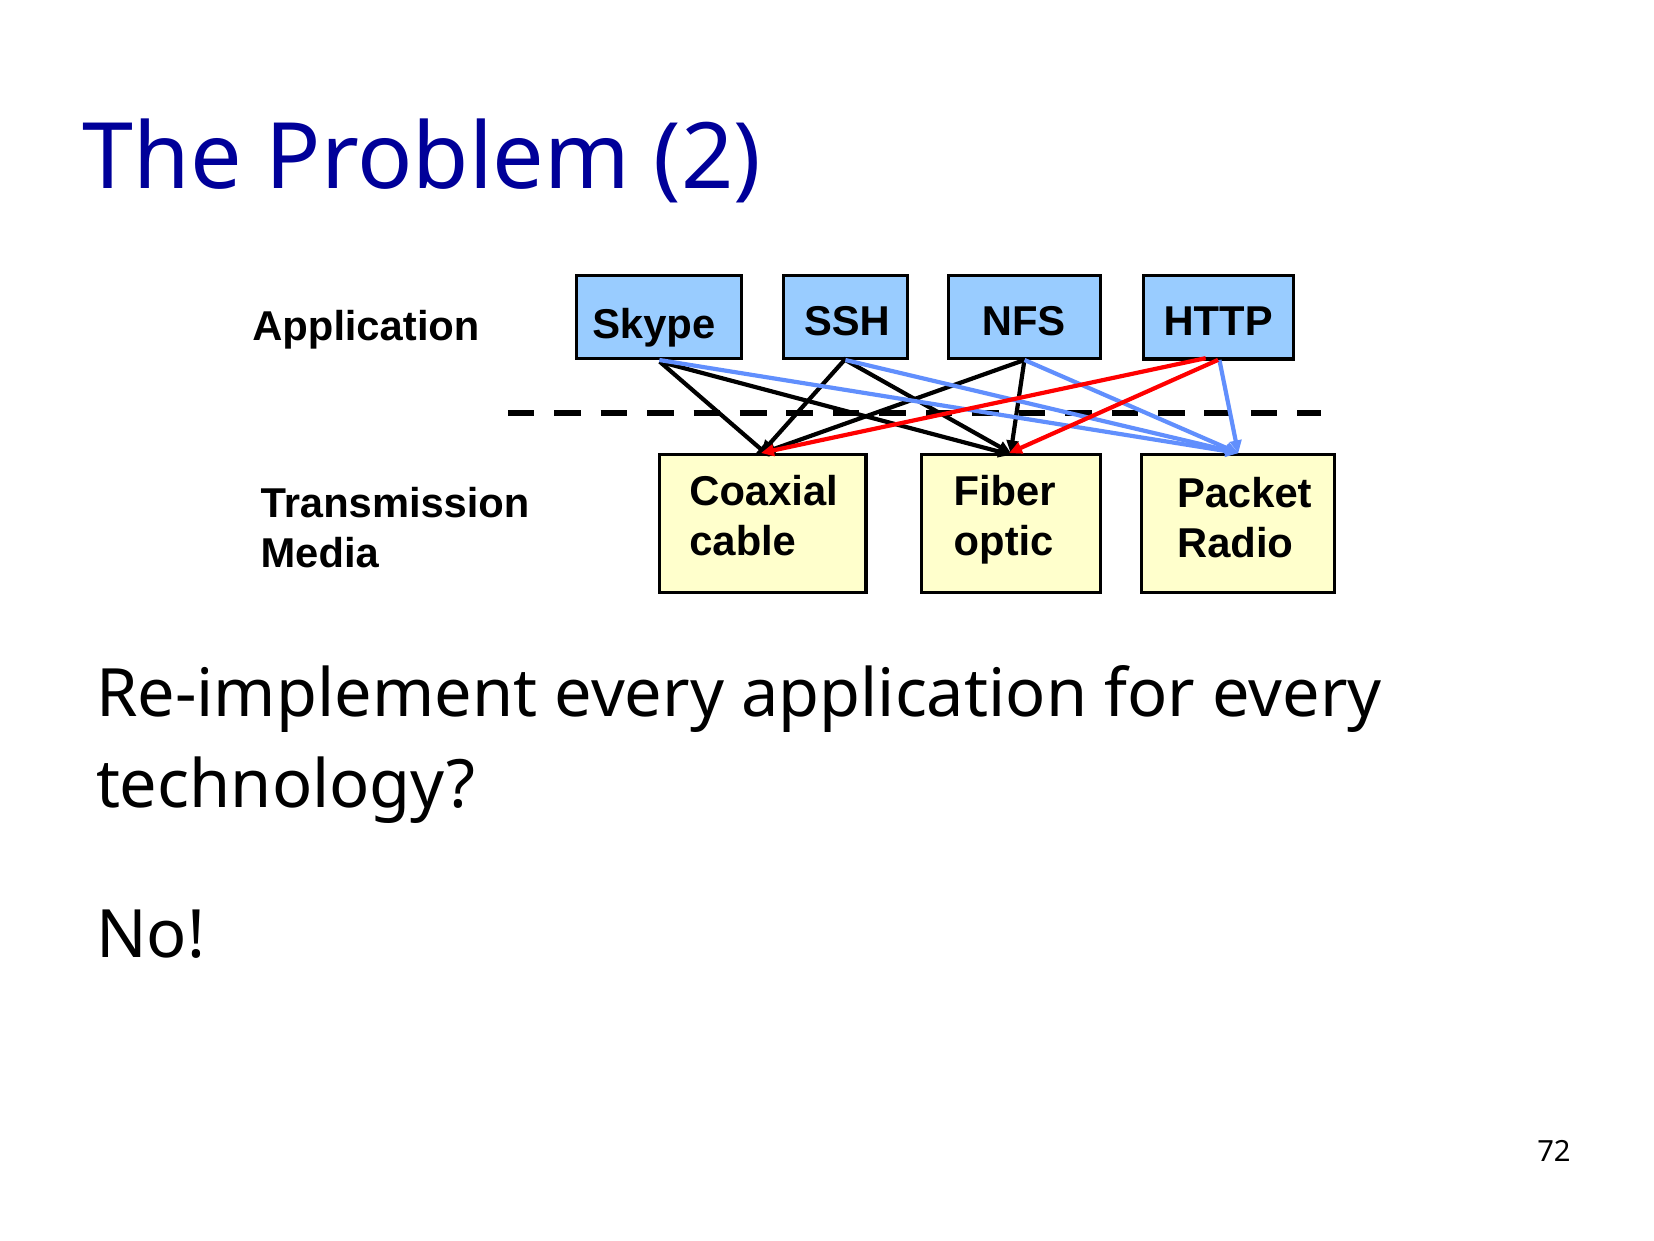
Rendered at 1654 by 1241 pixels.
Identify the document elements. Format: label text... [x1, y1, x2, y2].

text_box [1141, 454, 1335, 593]
text_box Coaxial cable [674, 456, 865, 572]
title The Problem (2) [82, 49, 1571, 257]
text_box Transmission Media [245, 468, 545, 584]
text_box [921, 454, 1101, 593]
text_box [783, 275, 908, 359]
text_box HTTP [1148, 286, 1288, 352]
text_box [659, 454, 866, 593]
list Re-implement every application for every technology? No! [60, 645, 1571, 1096]
text_box [948, 275, 1101, 359]
text_box Skype [577, 289, 743, 355]
text_box Fiber optic [938, 456, 1071, 572]
text_box Packet Radio [1162, 457, 1327, 574]
text_box [576, 275, 742, 359]
text_box [1143, 275, 1294, 359]
text_box SSH [789, 286, 906, 352]
text_box NFS [966, 286, 1081, 352]
text_box Application [237, 291, 495, 357]
